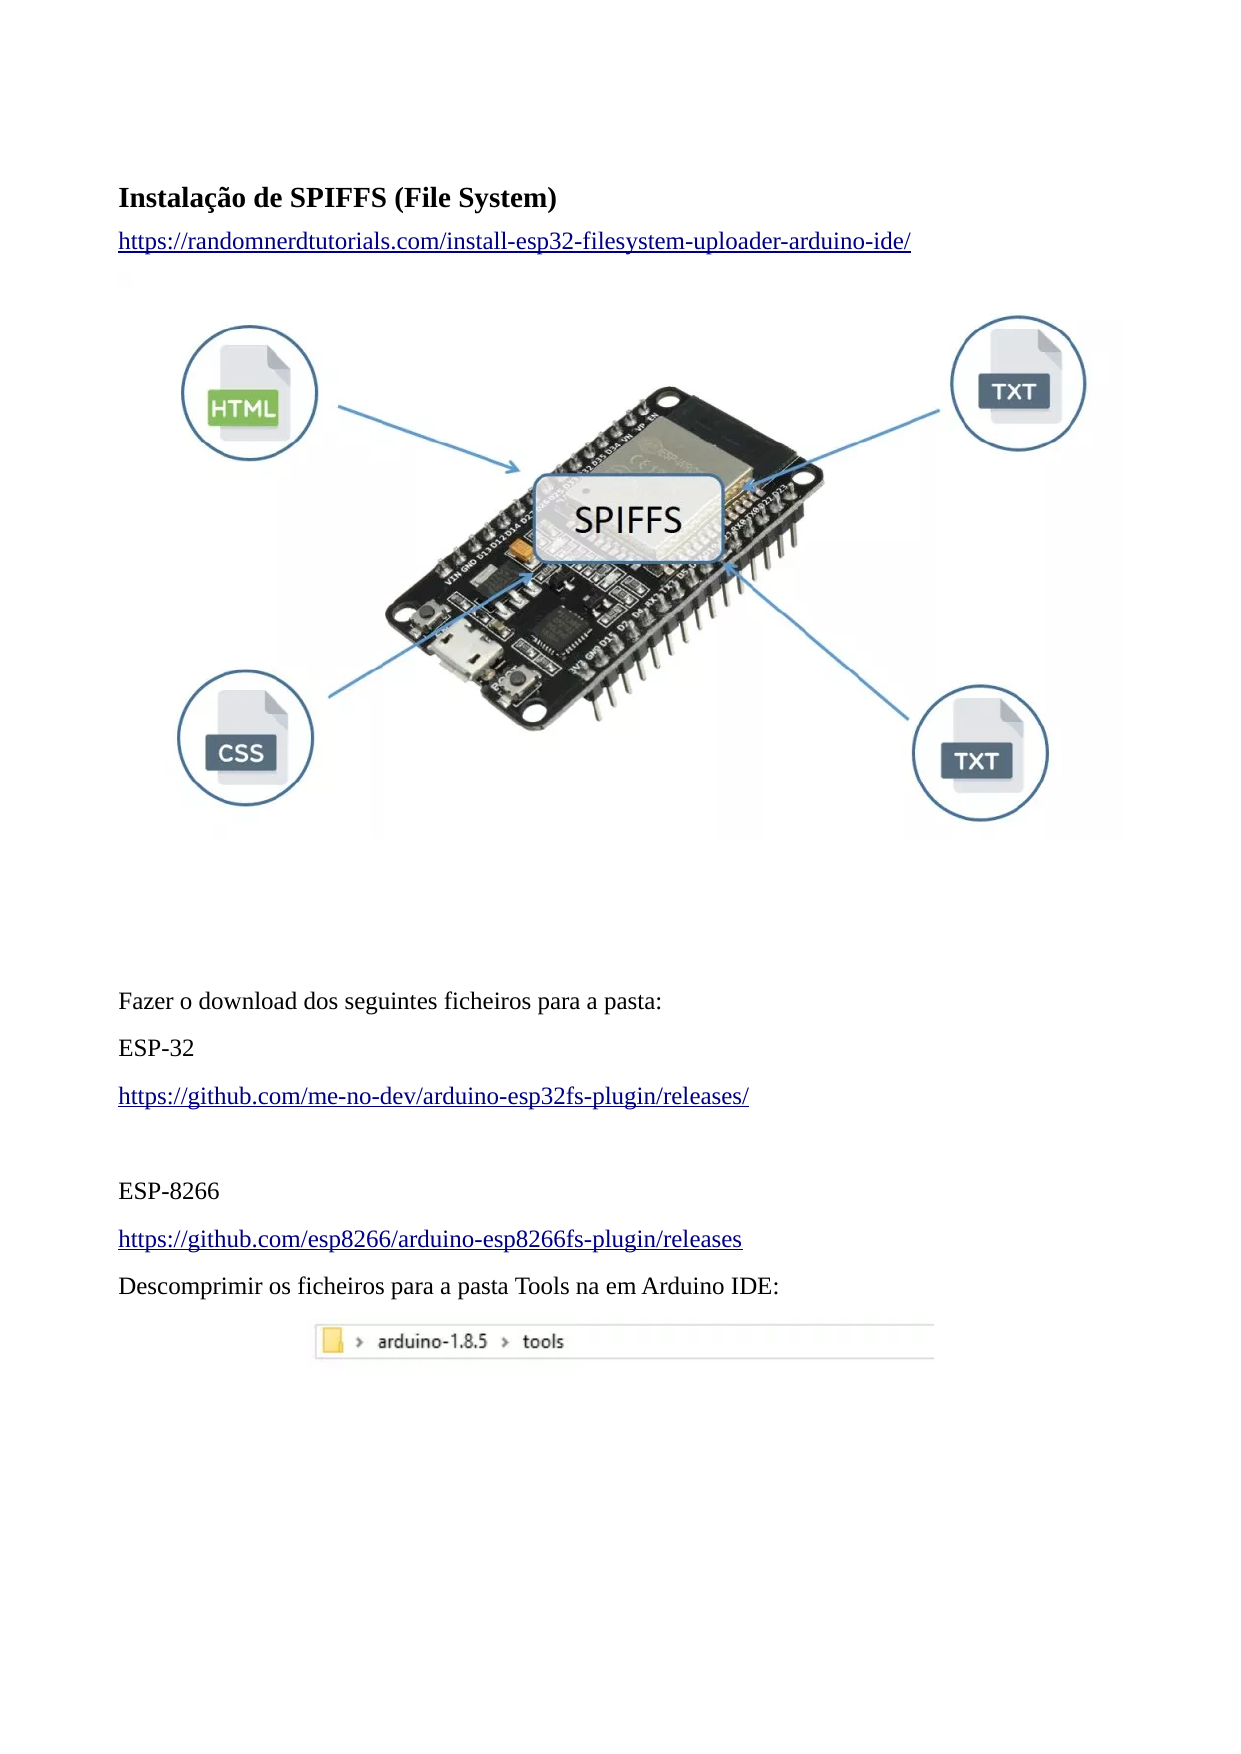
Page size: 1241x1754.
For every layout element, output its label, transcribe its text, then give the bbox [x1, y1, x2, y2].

text Fazer o download dos seguintes ficheiros para a pasta: [118, 986, 1122, 1014]
text ESP-8266 [118, 1176, 1122, 1205]
text https://randomnerdtutorials.com/install-esp32-filesystem-uploader-arduino-ide/ [118, 226, 1122, 255]
text https://github.com/me-no-dev/arduino-esp32fs-plugin/releases/ [118, 1081, 1122, 1110]
text https://github.com/esp8266/arduino-esp8266fs-plugin/releases [118, 1224, 1122, 1252]
subtitle Instalação de SPIFFS (File System) [118, 180, 1122, 214]
picture [306, 1318, 935, 1369]
text ESP-32 [118, 1033, 1122, 1062]
text Descomprimir os ficheiros para a pasta Tools na em Arduino IDE: [118, 1271, 1122, 1300]
picture [118, 273, 1123, 839]
